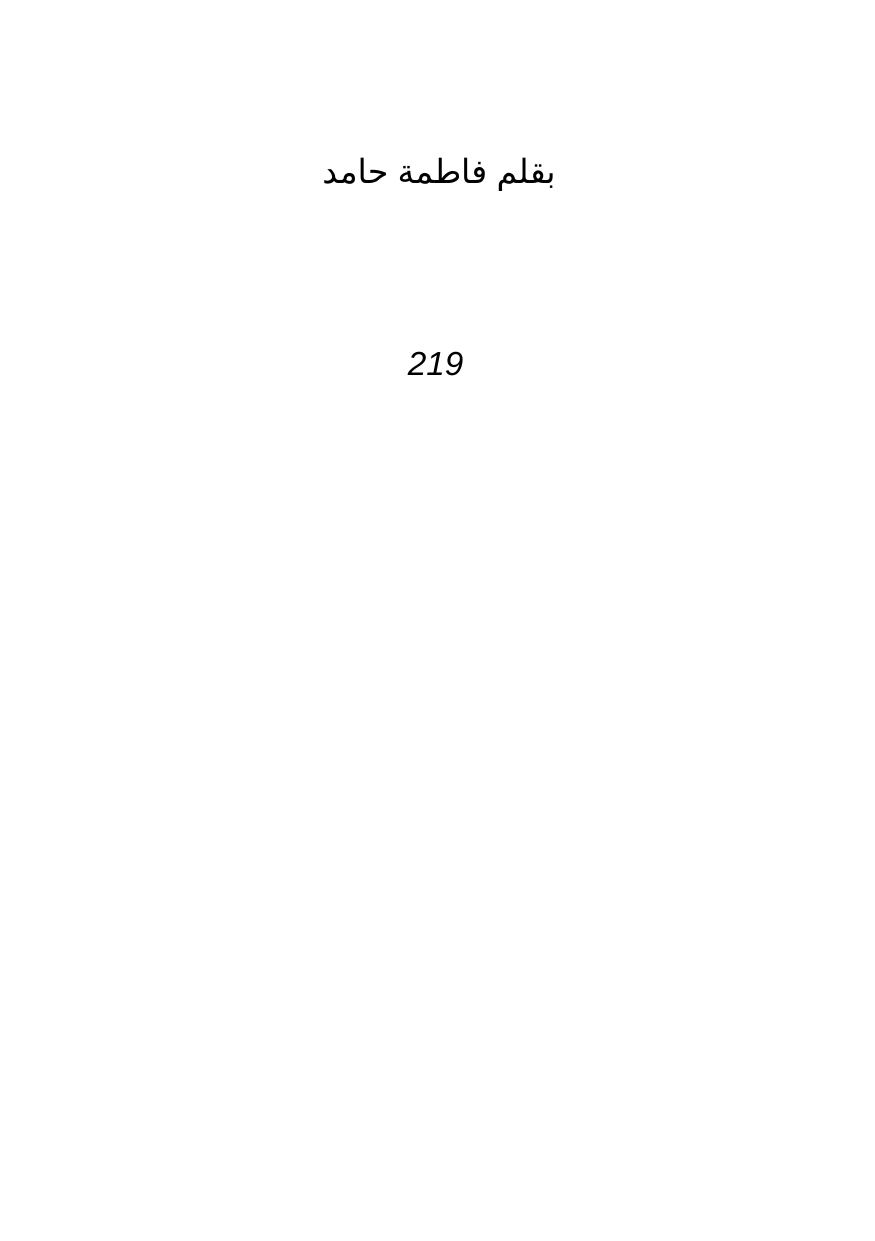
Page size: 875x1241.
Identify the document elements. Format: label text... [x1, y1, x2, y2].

text 219 [75, 344, 799, 382]
text بقلم فاطمة حامد [75, 152, 799, 190]
